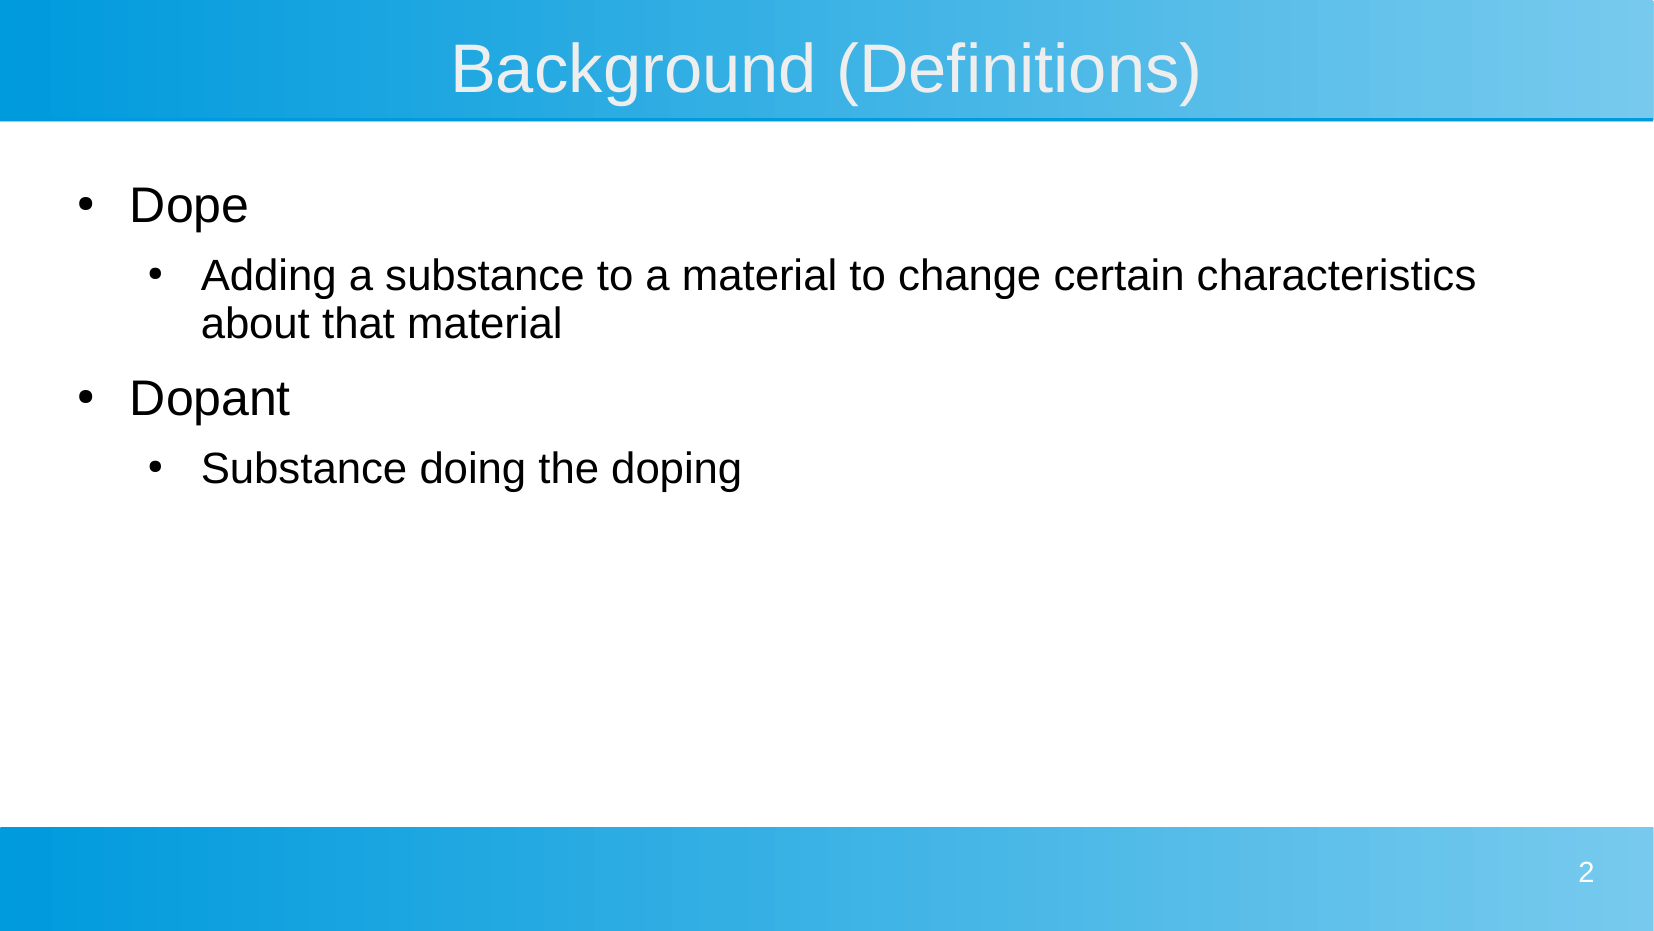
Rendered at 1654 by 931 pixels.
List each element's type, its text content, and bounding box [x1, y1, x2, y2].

list Dope Adding a substance to a material to change certain characteristics about that material Dopant Substance doing the doping [59, 177, 1595, 768]
title Background (Definitions) [59, 29, 1595, 108]
